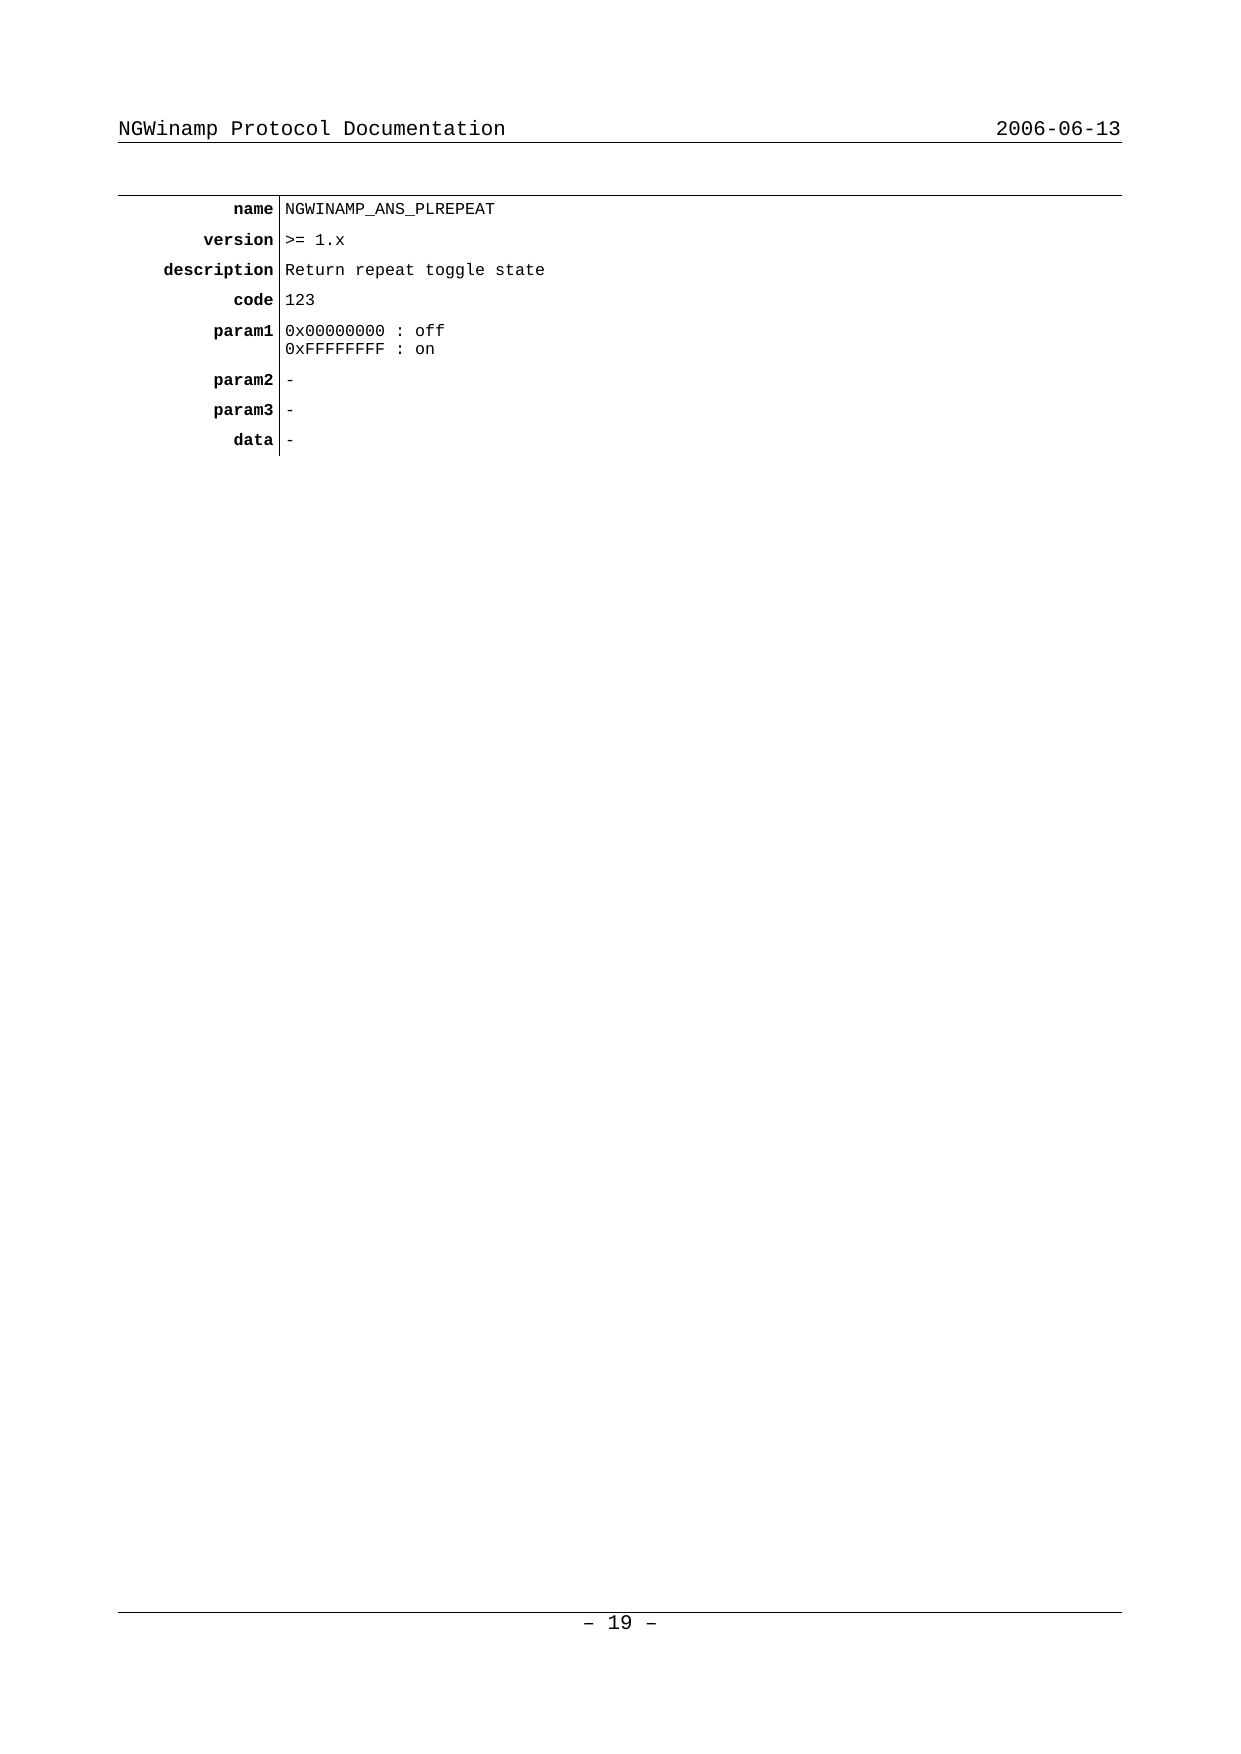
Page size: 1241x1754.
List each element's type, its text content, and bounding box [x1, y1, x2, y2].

table_cell code [118, 286, 279, 316]
table_cell version [118, 225, 279, 256]
table_cell - [280, 396, 1122, 426]
table_cell description [118, 256, 279, 286]
table_cell param2 [118, 366, 279, 396]
table_header name [118, 196, 279, 225]
table_cell >= 1.x [280, 225, 1122, 256]
table_cell 0x00000000 : off 0xFFFFFFFF : on [280, 316, 1122, 366]
table_cell - [280, 366, 1122, 396]
table_header NGWINAMP_ANS_PLREPEAT [280, 196, 1122, 225]
table_cell param3 [118, 396, 279, 426]
table_cell data [118, 426, 279, 456]
table_cell 123 [280, 286, 1122, 316]
table_cell param1 [118, 316, 279, 366]
table_cell Return repeat toggle state [280, 256, 1122, 286]
table_cell - [280, 426, 1122, 456]
